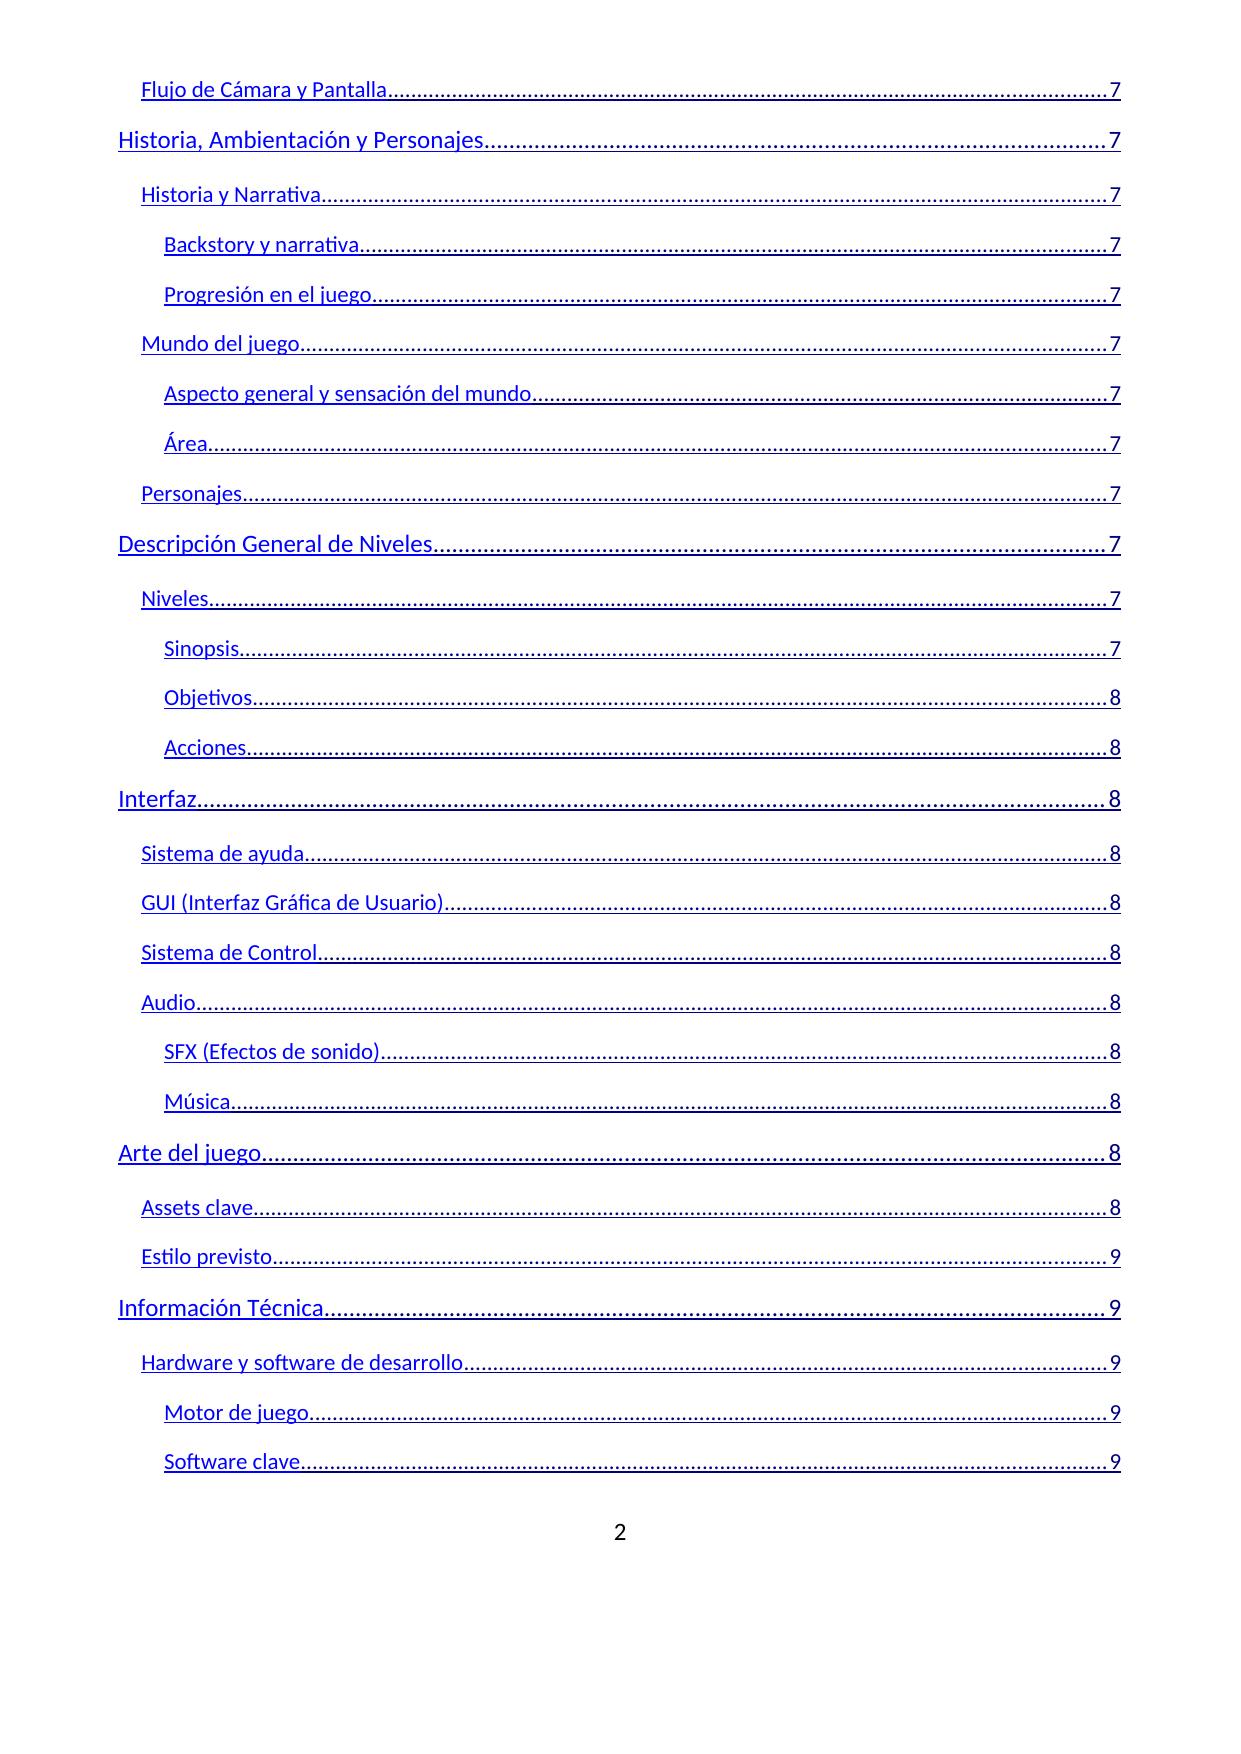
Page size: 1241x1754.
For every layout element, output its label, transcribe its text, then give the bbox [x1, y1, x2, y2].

text Estilo previsto 9 [141, 1242, 1122, 1270]
text Historia y Narrativa 7 [141, 181, 1122, 208]
text Sinopsis 7 [164, 634, 1122, 662]
text SFX (Efectos de sonido) 8 [164, 1037, 1122, 1066]
text Assets clave 8 [141, 1193, 1122, 1221]
text Backstory y narrativa 7 [164, 230, 1122, 258]
text Acciones 8 [164, 733, 1122, 761]
text Arte del juego 8 [118, 1137, 1122, 1167]
text Audio 8 [141, 988, 1122, 1016]
text Hardware y software de desarrollo 9 [141, 1348, 1122, 1376]
text Objetivos 8 [164, 683, 1122, 712]
text Música 8 [164, 1087, 1122, 1115]
text Niveles 7 [141, 584, 1122, 612]
text GUI (Interfaz Gráfica de Usuario) 8 [141, 888, 1122, 916]
text Aspecto general y sensación del mundo 7 [164, 379, 1122, 407]
text Sistema de Control 8 [141, 938, 1122, 966]
text Información Técnica 9 [118, 1292, 1122, 1323]
text Sistema de ayuda 8 [141, 839, 1122, 867]
text Personajes 7 [141, 479, 1122, 507]
text Motor de juego 9 [164, 1398, 1122, 1426]
text Historia, Ambientación y Personajes 7 [118, 125, 1122, 155]
text Descripción General de Niveles 7 [118, 528, 1122, 559]
text Interfaz 8 [118, 783, 1122, 813]
text Mundo del juego 7 [141, 329, 1122, 358]
text Área 7 [164, 429, 1122, 457]
text Software clave 9 [164, 1447, 1122, 1475]
text Flujo de Cámara y Pantalla 7 [141, 75, 1122, 103]
text Progresión en el juego 7 [164, 280, 1122, 308]
